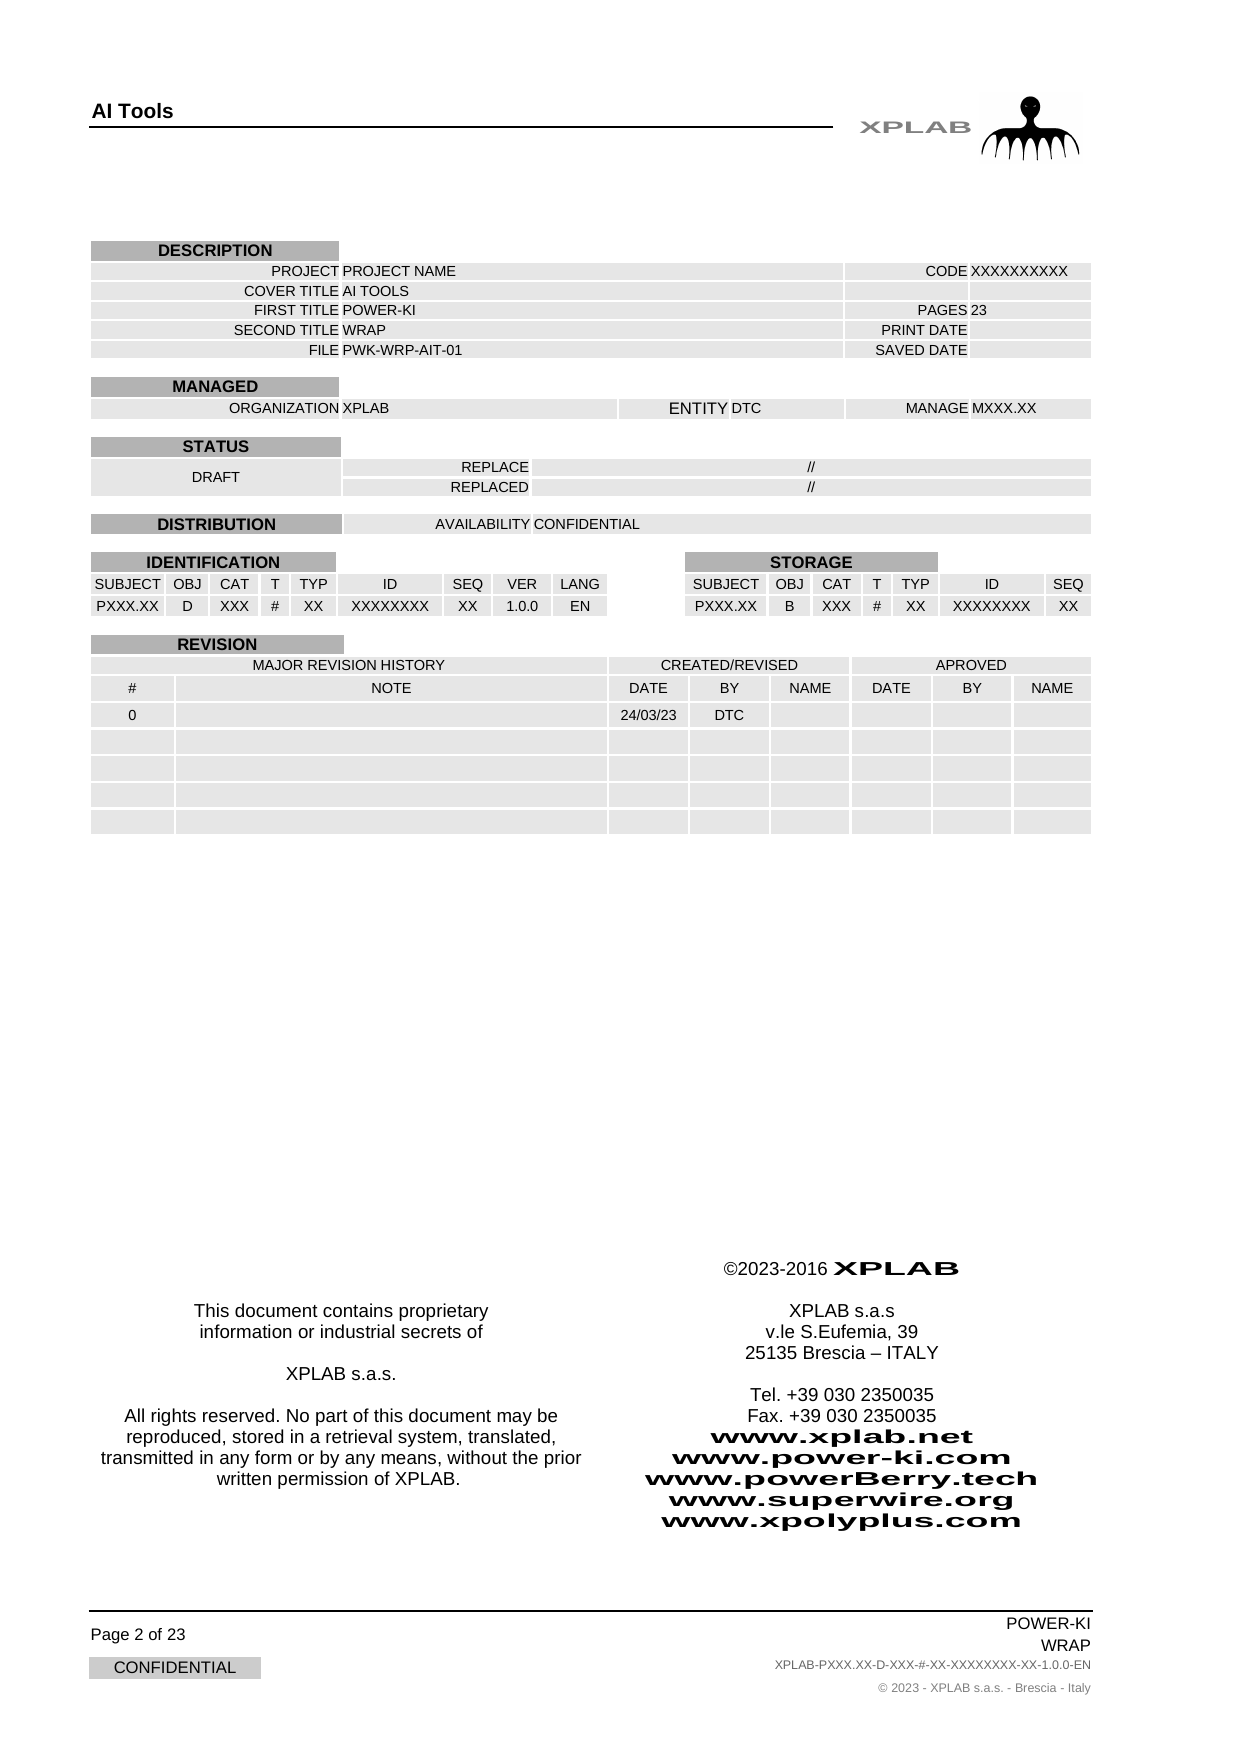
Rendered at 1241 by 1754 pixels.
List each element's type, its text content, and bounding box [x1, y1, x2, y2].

table_cell # [91, 676, 174, 701]
table_cell [933, 756, 1011, 781]
table_cell created/revised [609, 657, 849, 674]
table_cell 23 [970, 302, 1091, 319]
text www.xplab.net [591, 1427, 1092, 1448]
table_cell [176, 703, 607, 727]
text www.superwire.org [591, 1490, 1092, 1511]
table_cell [852, 703, 931, 727]
table_cell [852, 730, 931, 754]
table_cell [852, 783, 931, 807]
table_cell [609, 756, 688, 781]
text 25135 Brescia – ITALY [591, 1342, 1092, 1363]
table_cell OBJ [769, 574, 810, 594]
table_cell b [769, 596, 810, 616]
table_cell [609, 574, 683, 594]
picture [978, 92, 1083, 164]
table_cell [690, 756, 769, 781]
table_header REVISION [91, 635, 344, 654]
table_cell code [845, 263, 968, 280]
text www.power-ki.com [591, 1448, 1092, 1469]
table_cell PWK-WRP-AIT-01 [342, 341, 843, 358]
table_cell OBJ [166, 574, 208, 594]
table_cell [1014, 810, 1091, 834]
table_cell [91, 810, 174, 834]
table_cell [933, 783, 1011, 807]
table_cell [690, 783, 769, 807]
table_cell FIRST TITLE [91, 302, 339, 319]
table_cell PAGES [845, 302, 968, 319]
table_cell [933, 703, 1011, 727]
table_cell ORGANIZATION [91, 399, 339, 419]
table_cell [852, 756, 931, 781]
table_cell Project Name [342, 263, 843, 280]
table_cell [771, 783, 849, 807]
table_cell aproved [852, 657, 1091, 674]
table_cell T [863, 574, 891, 594]
table_cell xx [444, 596, 491, 616]
table_cell ID [940, 574, 1044, 594]
table_cell xx [893, 596, 938, 616]
text This document contains proprietary [91, 1300, 591, 1321]
table_header REPLACE [343, 459, 529, 476]
table_cell 1.0.0 [493, 596, 551, 616]
table_cell // [532, 479, 1091, 496]
text XPLAB s.a.s [591, 1300, 1092, 1321]
table_cell [771, 756, 849, 781]
table_cell [609, 810, 688, 834]
table_cell REPLACED [343, 479, 529, 496]
table_header STATUS [91, 437, 341, 457]
table_cell [970, 341, 1091, 358]
table_cell [1014, 756, 1091, 781]
table_cell [1014, 783, 1091, 807]
table_cell [1014, 730, 1091, 754]
table_header DESCRIPTION [91, 241, 339, 261]
table_cell TYP [893, 574, 938, 594]
table_cell CAT [210, 574, 258, 594]
table_cell ID [338, 574, 442, 594]
table_header confidential [533, 514, 1091, 534]
table_cell xxx [813, 596, 861, 616]
table_cell [852, 810, 931, 834]
table_cell # [863, 596, 891, 616]
table_cell AI Tools [342, 282, 843, 300]
table_cell xxx [210, 596, 258, 616]
text All rights reserved. No part of this document may be reproduced, stored in a retrieval system, translated, transmitted in any form or by any means, without the prior written permission of XPLAB. [91, 1406, 591, 1490]
table_header STORAGE [685, 552, 938, 572]
table_cell [771, 703, 849, 727]
table_header IDENTIFICATION [91, 552, 336, 572]
table_cell CAT [813, 574, 861, 594]
table_cell date [609, 676, 688, 701]
table_cell [845, 282, 968, 300]
table_cell [176, 783, 607, 807]
table_cell [91, 730, 174, 754]
table_cell [690, 810, 769, 834]
table_cell [91, 783, 174, 807]
table_cell COVER TITLE [91, 282, 339, 300]
table_cell dtc [731, 399, 844, 419]
table_cell [91, 756, 174, 781]
table_header DISTRIBUTION [91, 514, 342, 534]
table_header [338, 552, 607, 572]
table_cell Mxxx.xx [971, 399, 1091, 419]
text www.xpolyplus.com [591, 1511, 1092, 1532]
text information or industrial secrets of [91, 1321, 591, 1342]
table_cell major revision history [91, 657, 607, 674]
table_cell pxxx.xx [685, 596, 766, 616]
text Fax. +39 030 2350035 [591, 1406, 1092, 1427]
table_cell [609, 730, 688, 754]
table_cell T [261, 574, 289, 594]
table_cell draft [91, 459, 341, 496]
table_cell FILE [91, 341, 339, 358]
table_header [609, 552, 683, 572]
table_cell MANAGE [846, 399, 969, 419]
table_cell SEQ [444, 574, 491, 594]
table_cell [771, 730, 849, 754]
table_cell [609, 783, 688, 807]
table_cell dtc [690, 703, 769, 727]
table_cell [771, 810, 849, 834]
table_cell name [1014, 676, 1091, 701]
table_cell pxxx.xx [91, 596, 164, 616]
table_cell LANG [553, 574, 607, 594]
table_cell # [261, 596, 289, 616]
table_cell XXXXXXXXXX [970, 263, 1091, 280]
table_cell PROJECT [91, 263, 339, 280]
table_cell [933, 810, 1011, 834]
table_cell SUBJECT [685, 574, 766, 594]
table_cell POWER-KI [342, 302, 843, 319]
table_cell note [176, 676, 607, 701]
table_cell [690, 730, 769, 754]
text v.le S.Eufemia, 39 [591, 1321, 1092, 1342]
table_header // [532, 459, 1091, 476]
table_cell SEQ [1046, 574, 1091, 594]
table_cell [176, 810, 607, 834]
table_cell xplab [342, 399, 617, 419]
table_cell [1014, 703, 1091, 727]
table_cell ENTITY [619, 399, 729, 419]
table_cell d [166, 596, 208, 616]
table_cell xx [291, 596, 336, 616]
table_cell SUBJECT [91, 574, 164, 594]
table_cell xxxxxxxx [338, 596, 442, 616]
text XPLAB s.a.s. [91, 1363, 591, 1384]
table_cell SAVED DATE [845, 341, 968, 358]
table_cell [176, 756, 607, 781]
table_cell 0 [91, 703, 174, 727]
table_cell [933, 730, 1011, 754]
table_header [940, 552, 1091, 572]
text ©2023-2016 XPLAB [591, 1258, 1092, 1279]
table_header MANAGED [91, 377, 339, 397]
table_cell en [553, 596, 607, 616]
table_cell [176, 730, 607, 754]
table_cell date [852, 676, 931, 701]
table_cell 24/03/23 [609, 703, 688, 727]
table_cell [609, 596, 683, 616]
table_cell PRINT DATE [845, 321, 968, 339]
text Tel. +39 030 2350035 [591, 1384, 1092, 1406]
table_cell by [933, 676, 1011, 701]
table_cell by [690, 676, 769, 701]
table_cell [970, 282, 1091, 300]
table_cell WRAP [342, 321, 843, 339]
table_cell xx [1046, 596, 1091, 616]
table_cell SECOND TITLE [91, 321, 339, 339]
text www.powerBerry.tech [591, 1469, 1092, 1490]
table_cell xxxxxxxx [940, 596, 1044, 616]
table_cell [970, 321, 1091, 339]
table_header [346, 635, 1091, 654]
table_cell VER [493, 574, 551, 594]
table_header AVAILABILITY [344, 514, 531, 534]
table_cell TYP [291, 574, 336, 594]
table_cell name [771, 676, 849, 701]
